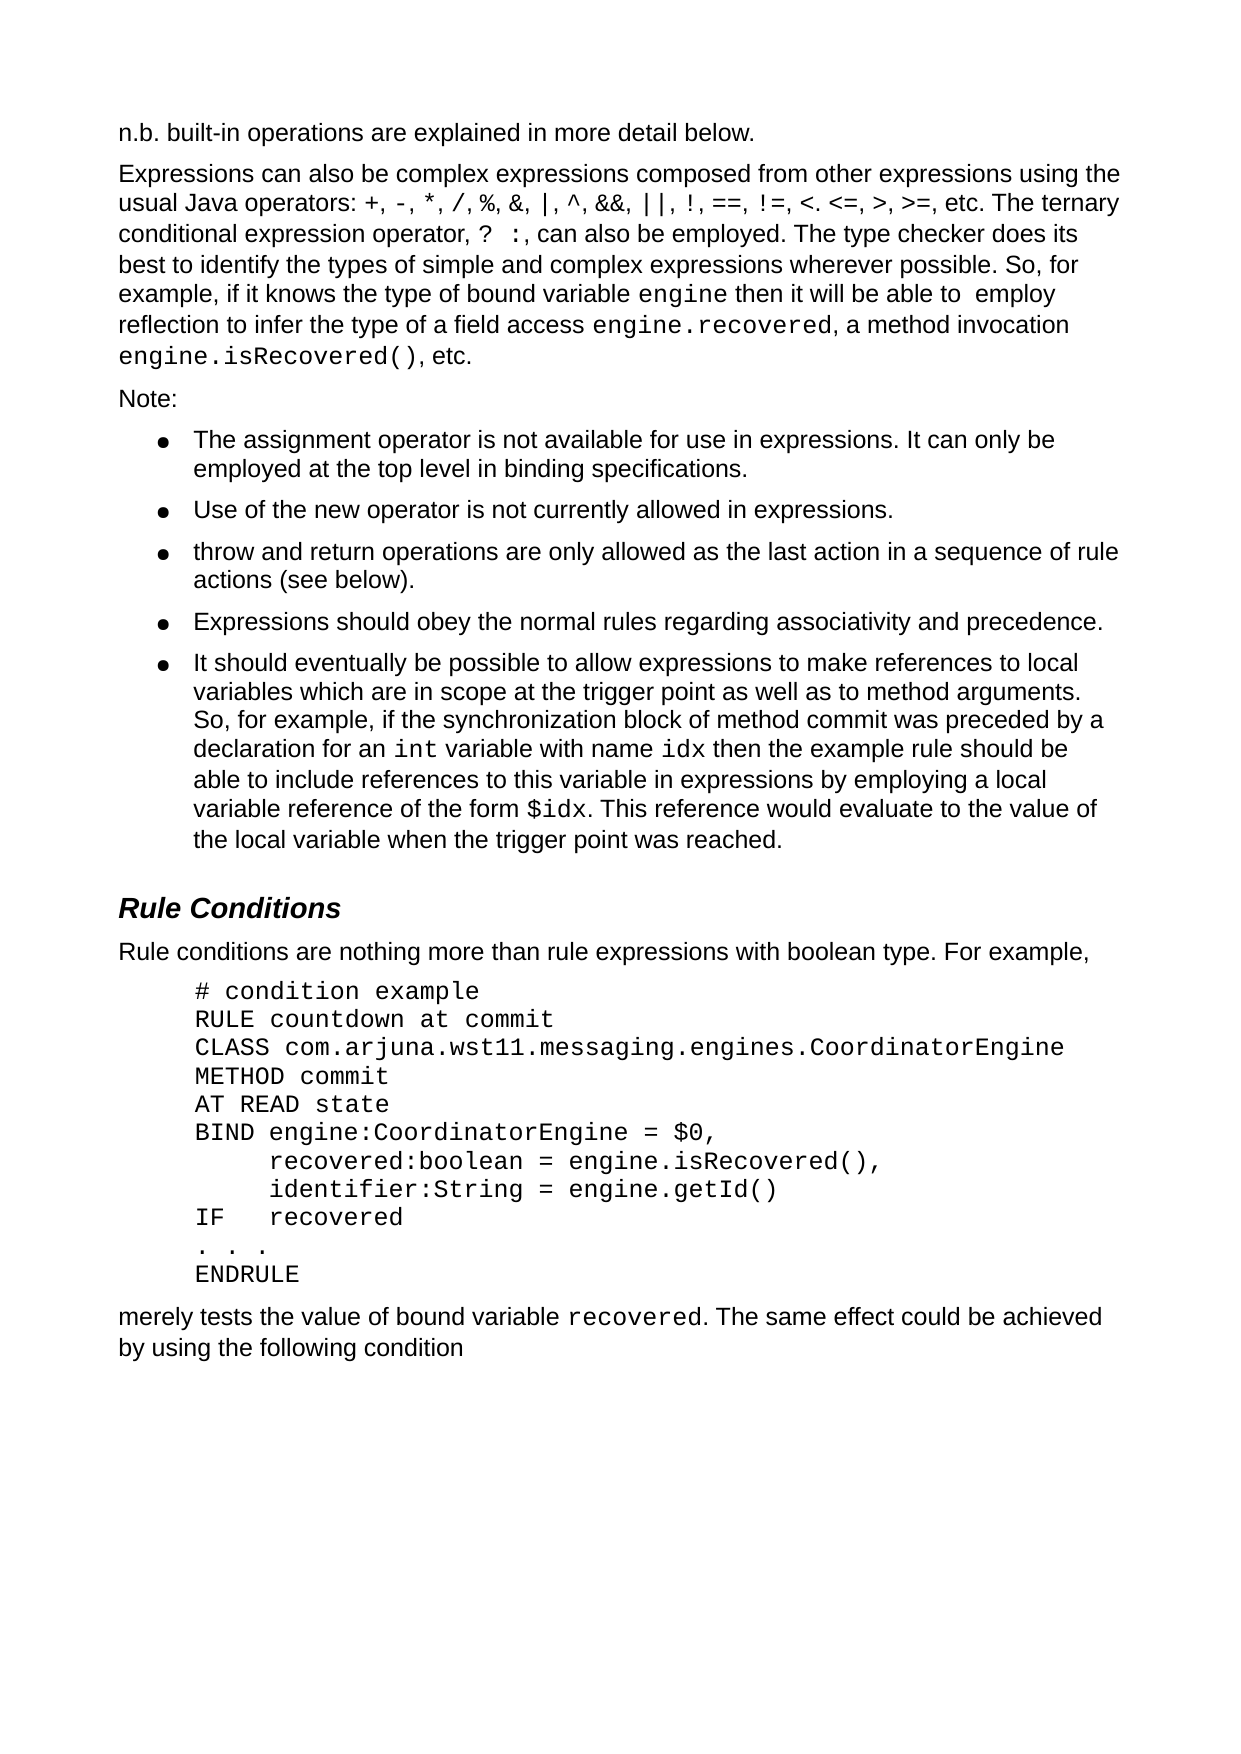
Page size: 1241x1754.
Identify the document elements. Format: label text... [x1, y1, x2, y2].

list Use of the new operator is not currently allowed in expressions. [156, 495, 1122, 524]
text Expressions can also be complex expressions composed from other expressions using the usual Java operators: +, -, *, /, %, &, |, ^, &&, ||, !, ==, !=, <. <=, >, >=, etc. The ternary conditional expression operator, ? :, can also be employed. The type checker does its best to identify the types of simple and complex expressions wherever possible. So, for example, if it knows the type of bound variable engine then it will be able to employ reflection to infer the type of a field access engine.recovered, a method invocation engine.isRecovered(), etc. [118, 159, 1122, 372]
list throw and return operations are only allowed as the last action in a sequence of rule actions (see below). [156, 537, 1122, 594]
text # condition example RULE countdown at commit CLASS com.arjuna.wst11.messaging.engines.CoordinatorEngine METHOD commit AT READ state BIND engine:CoordinatorEngine = $0, recovered:boolean = engine.isRecovered(), identifier:String = engine.getId() IF recovered . . . ENDRULE [194, 978, 1122, 1290]
list Expressions should obey the normal rules regarding associativity and precedence. [156, 607, 1122, 635]
list The assignment operator is not available for use in expressions. It can only be employed at the top level in binding specifications. [156, 425, 1122, 483]
list It should eventually be possible to allow expressions to make references to local variables which are in scope at the trigger point as well as to method arguments. So, for example, if the synchronization block of method commit was preceded by a declaration for an int variable with name idx then the example rule should be able to include references to this variable in expressions by employing a local variable reference of the form $idx. This reference would evaluate to the value of the local variable when the trigger point was reached. [156, 648, 1122, 853]
text Note: [118, 384, 1122, 413]
text Rule conditions are nothing more than rule expressions with boolean type. For example, [118, 937, 1122, 966]
text n.b. built-in operations are explained in more detail below. [118, 118, 1122, 147]
text merely tests the value of bound variable recovered. The same effect could be achieved by using the following condition [118, 1302, 1122, 1362]
subtitle Rule Conditions [118, 891, 1122, 924]
